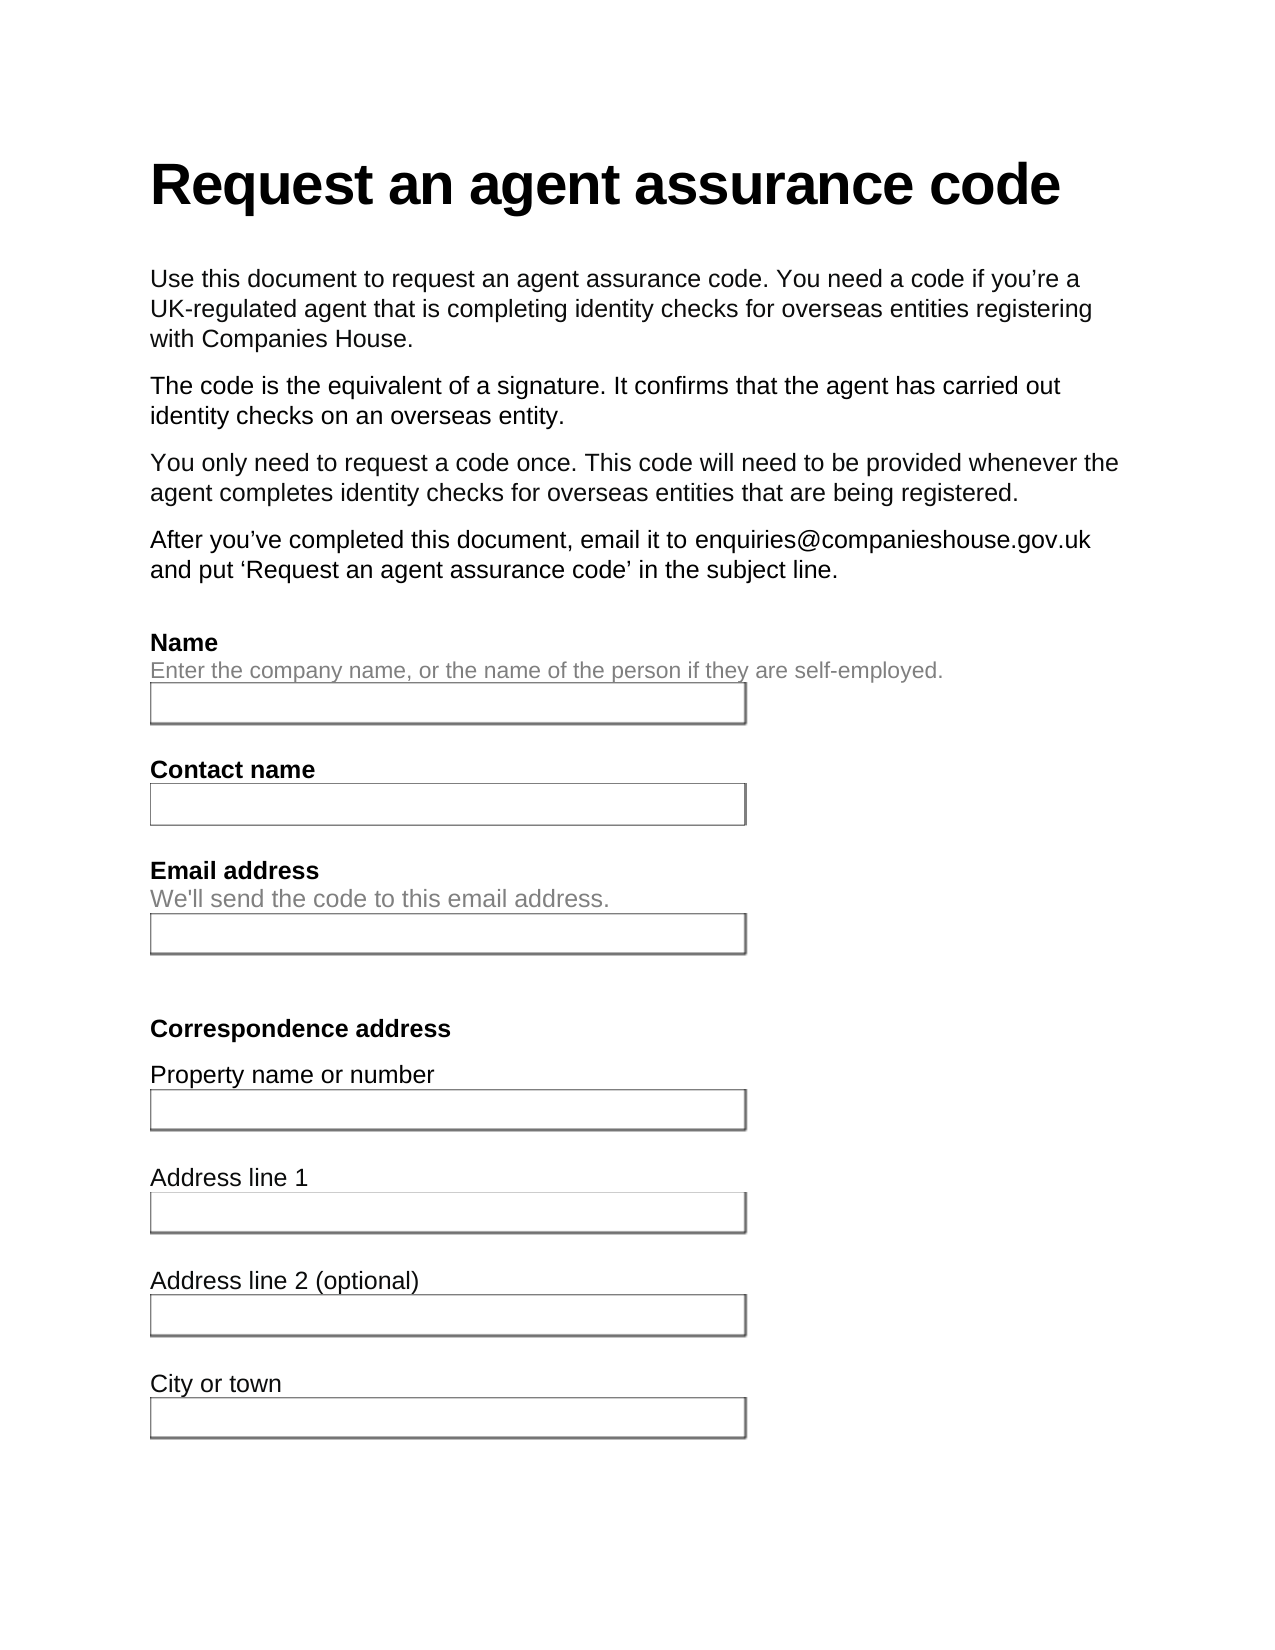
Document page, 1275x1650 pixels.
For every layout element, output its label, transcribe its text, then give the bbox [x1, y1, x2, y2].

text Address line 1 [150, 1163, 1125, 1192]
text Correspondence address [150, 1014, 1125, 1042]
text Email address We'll send the code to this email address. [150, 856, 1125, 913]
text After you’ve completed this document, email it to enquiries@companieshouse.gov.uk and put ‘Request an agent assurance code’ in the subject line. [150, 524, 1125, 583]
title Request an agent assurance code [150, 150, 1125, 217]
text The code is the equivalent of a signature. It confirms that the agent has carried out identity checks on an overseas entity. [150, 371, 1125, 430]
text Name [150, 628, 1125, 657]
text Contact name [150, 754, 1125, 783]
text Use this document to request an agent assurance code. You need a code if you’re a UK-regulated agent that is completing identity checks for overseas entities registering with Companies House. [150, 264, 1125, 353]
text Address line 2 (optional) [150, 1266, 1125, 1295]
text Property name or number [150, 1060, 1125, 1089]
text City or town [150, 1369, 1125, 1398]
text You only need to request a code once. This code will need to be provided whenever the agent completes identity checks for overseas entities that are being registered. [150, 448, 1125, 507]
text Enter the company name, or the name of the person if they are self-employed. [150, 657, 1125, 683]
